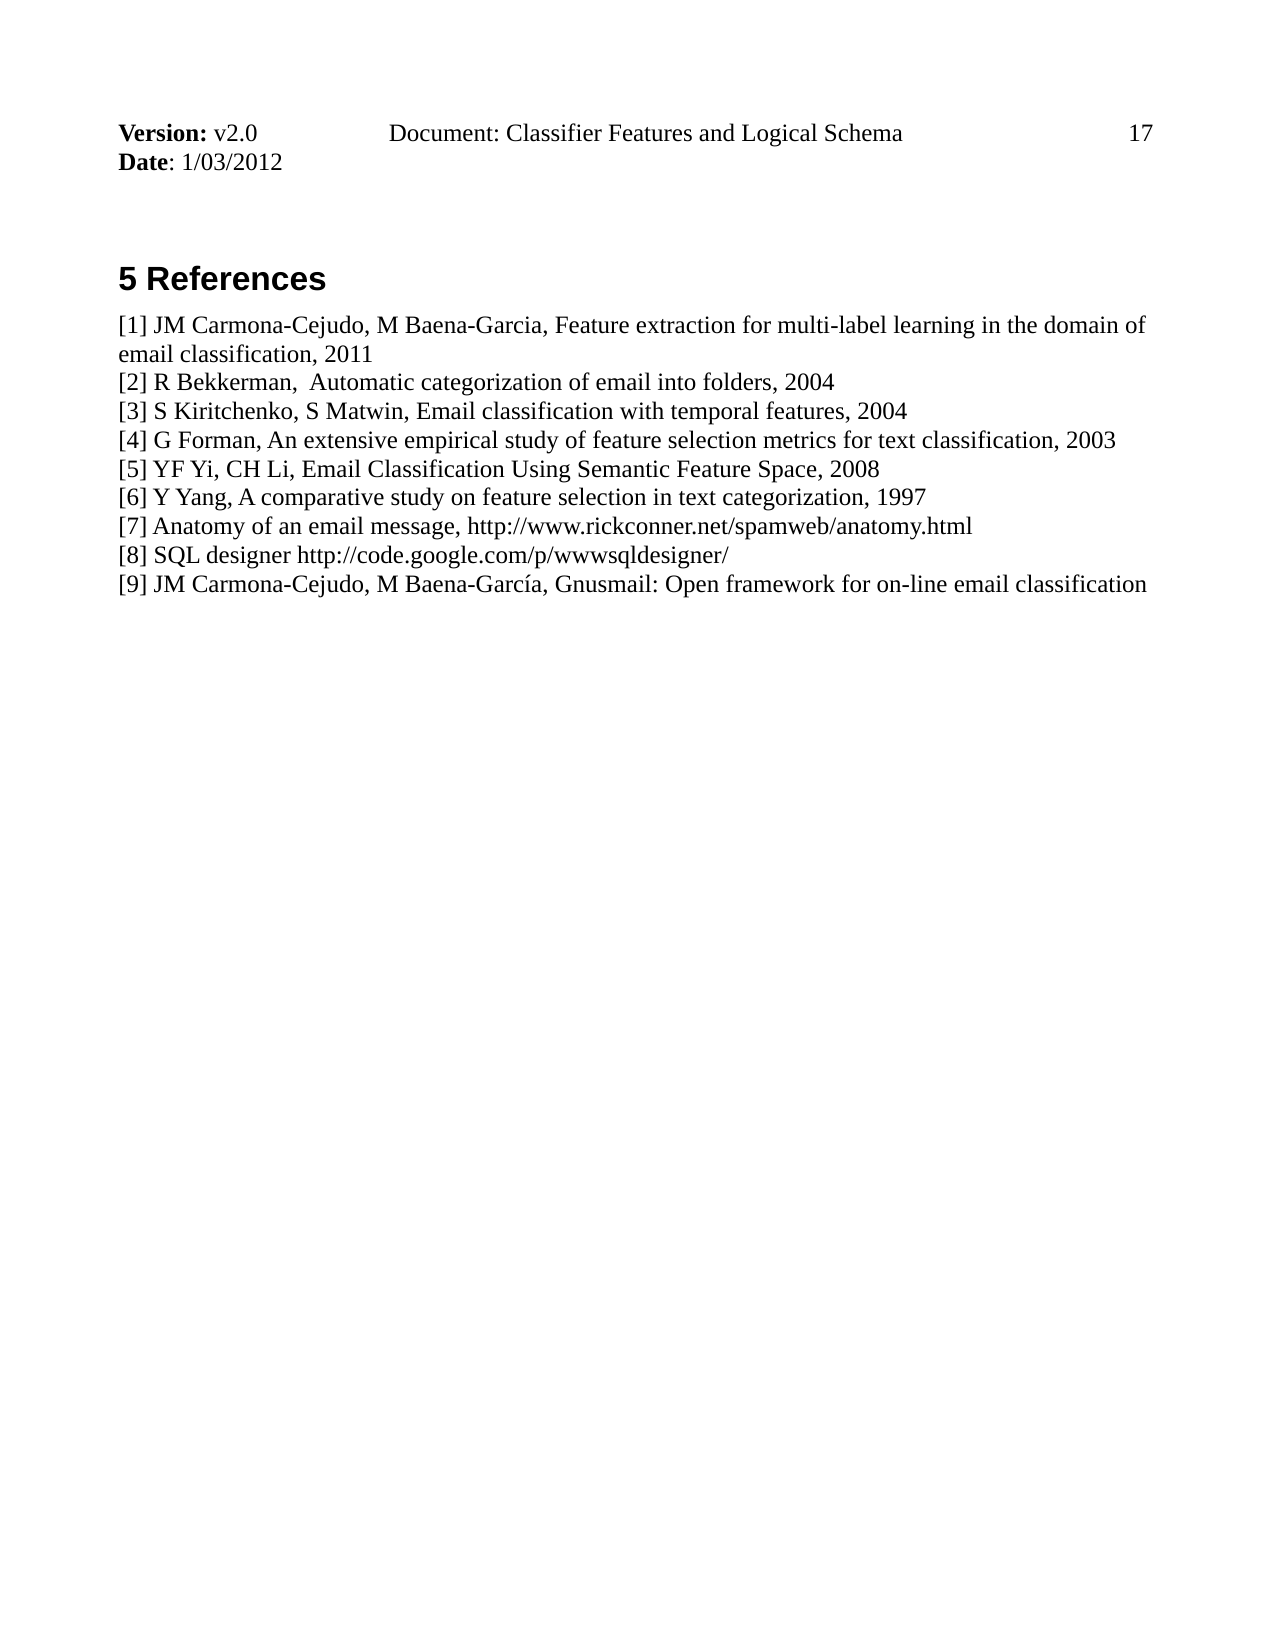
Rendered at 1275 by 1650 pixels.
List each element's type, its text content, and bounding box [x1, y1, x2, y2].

text [4] G Forman, An extensive empirical study of feature selection metrics for text classification, 2003 [118, 425, 1157, 454]
text [3] S Kiritchenko, S Matwin, Email classification with temporal features, 2004 [118, 396, 1157, 425]
subtitle 5 References [118, 259, 1157, 297]
text [6] Y Yang, A comparative study on feature selection in text categorization, 1997 [118, 482, 1157, 511]
text [7] Anatomy of an email message, http://www.rickconner.net/spamweb/anatomy.html [118, 511, 1157, 540]
text [1] JM Carmona-Cejudo, M Baena-Garcia, Feature extraction for multi-label learning in the domain of email classification, 2011 [118, 310, 1157, 367]
text [9] JM Carmona-Cejudo, M Baena-García, Gnusmail: Open framework for on-line email classification [118, 569, 1157, 597]
text [5] YF Yi, CH Li, Email Classification Using Semantic Feature Space, 2008 [118, 454, 1157, 482]
text [8] SQL designer http://code.google.com/p/wwwsqldesigner/ [118, 540, 1157, 569]
text [2] R Bekkerman, Automatic categorization of email into folders, 2004 [118, 367, 1157, 396]
